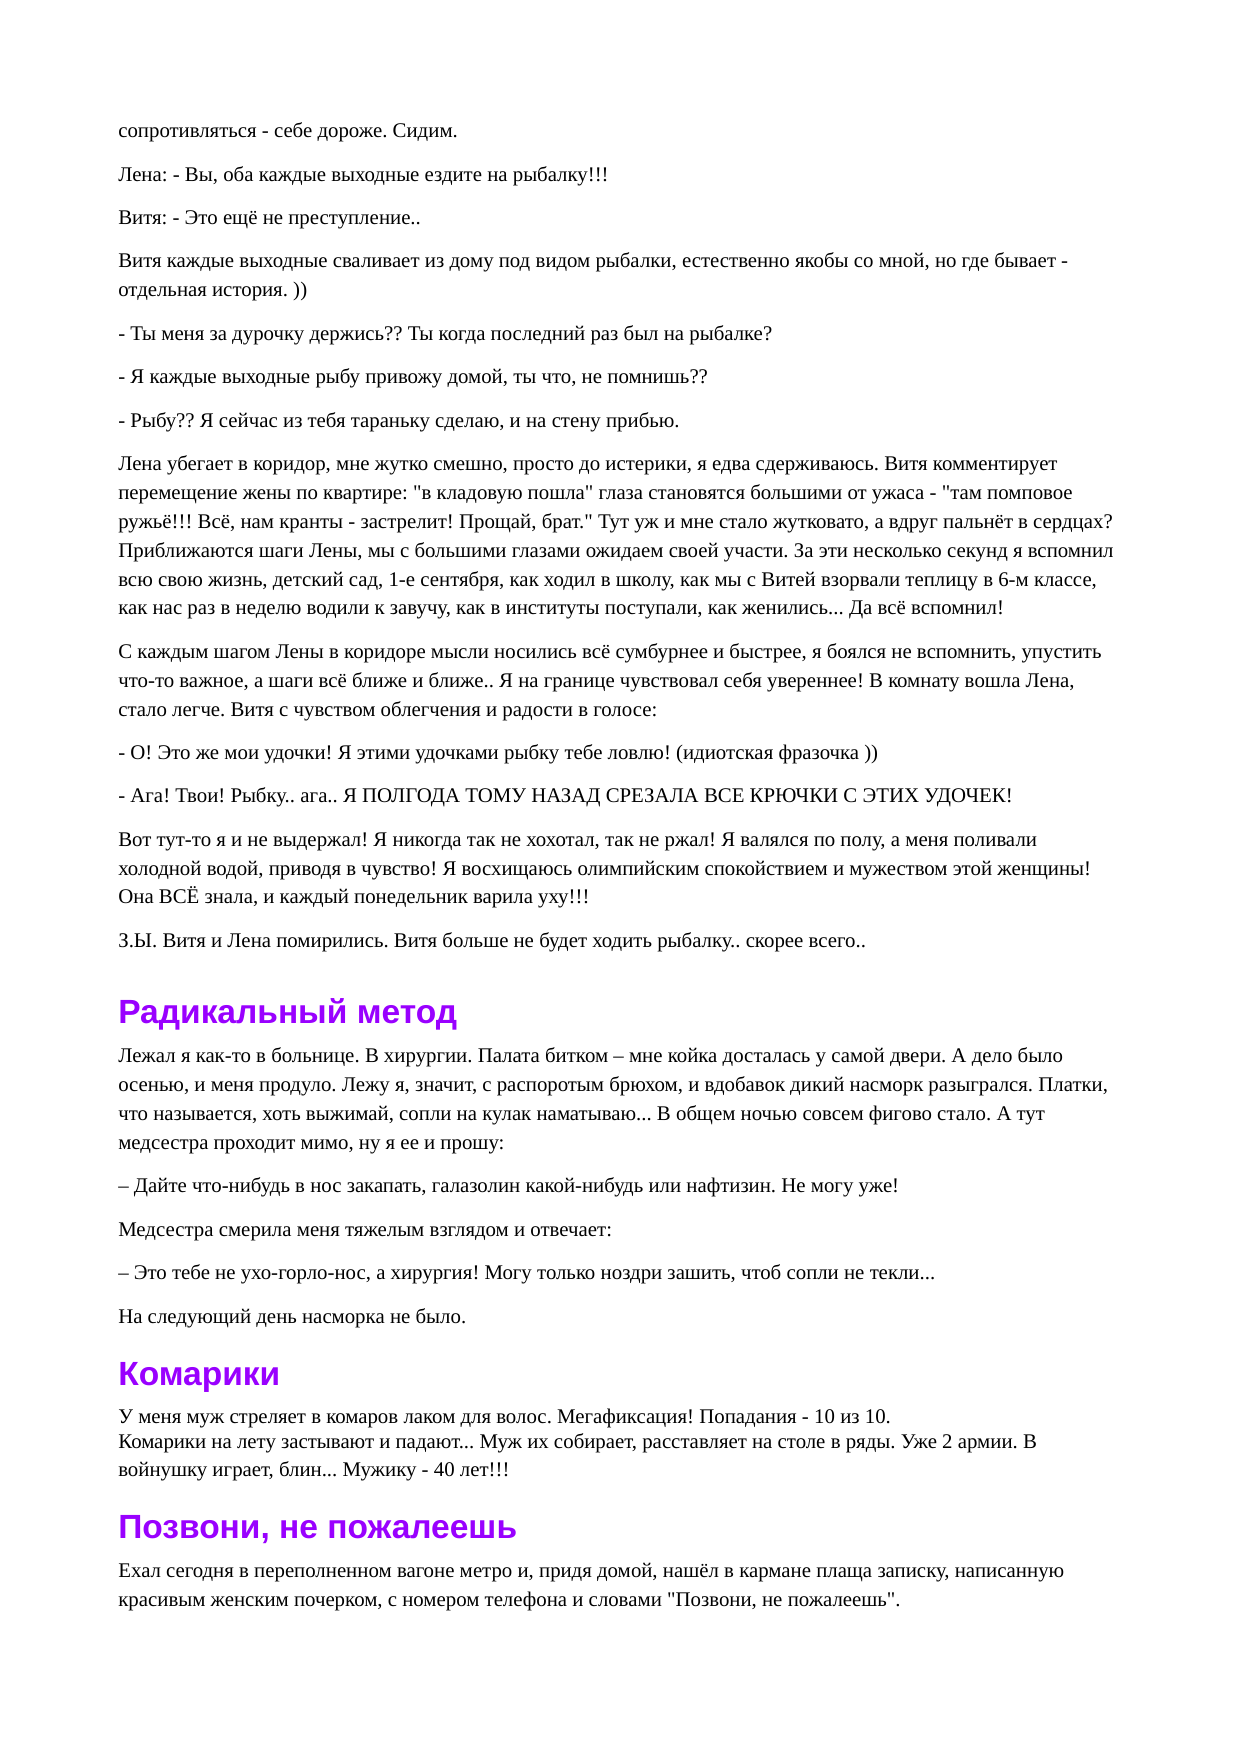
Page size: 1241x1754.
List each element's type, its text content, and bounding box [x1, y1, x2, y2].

text Вот тут-то я и не выдержал! Я никогда так не хохотал, так не ржал! Я валялся по полу, а меня поливали холодной водой, приводя в чувство! Я восхищаюсь олимпийским спокойствием и мужеством этой женщины! Она ВСЁ знала, и каждый понедельник варила уху!!! [118, 827, 1122, 908]
text – Это тебе не ухо-горло-нос, а хирургия! Могу только ноздри зашить, чтоб сопли не текли... [118, 1260, 1122, 1284]
text Медсестра смерила меня тяжелым взглядом и отвечает: [118, 1217, 1122, 1241]
text Витя каждые выходные сваливает из дому под видом рыбалки, естественно якобы со мной, но где бывает - отдельная история. )) [118, 248, 1122, 301]
subtitle Комарики [118, 1353, 1122, 1392]
text – Дайте что-нибудь в нос закапать, галазолин какой-нибудь или нафтизин. Не могу уже! [118, 1173, 1122, 1197]
text Лена: - Вы, оба каждые выходные ездите на рыбалку!!! [118, 162, 1122, 186]
text - Ты меня за дурочку держись?? Ты когда последний раз был на рыбалке? [118, 321, 1122, 345]
text сопротивляться - себе дороже. Сидим. [118, 118, 1122, 142]
text - Рыбу?? Я сейчас из тебя тараньку сделаю, и на стену прибью. [118, 408, 1122, 432]
text - О! Это же мои удочки! Я этими удочками рыбку тебе ловлю! (идиотская фразочка )) [118, 740, 1122, 764]
text - Я каждые выходные рыбу привожу домой, ты что, не помнишь?? [118, 364, 1122, 388]
text У меня муж стреляет в комаров лаком для волос. Мегафиксация! Попадания - 10 из 10. [118, 1404, 1122, 1428]
text Ехал сегодня в переполненном вагоне метро и, придя домой, нашёл в кармане плаща записку, написанную красивым женским почерком, с номером телефона и словами "Позвони, не пожалеешь". [118, 1558, 1122, 1611]
text С каждым шагом Лены в коридоре мысли носились всё сумбурнее и быстрее, я боялся не вспомнить, упустить что-то важное, а шаги всё ближе и ближе.. Я на границе чувствовал себя увереннее! В комнату вошла Лена, стало легче. Витя с чувством облегчения и радости в голосе: [118, 639, 1122, 721]
text З.Ы. Витя и Лена помирились. Витя больше не будет ходить рыбалку.. скорее всего.. [118, 928, 1122, 952]
text На следующий день насморка не было. [118, 1304, 1122, 1328]
text Комарики на лету застывают и падают... Муж их собирает, расставляет на столе в ряды. Уже 2 армии. В войнушку играет, блин... Мужику - 40 лет!!! [118, 1428, 1122, 1481]
text Витя: - Это ещё не преступление.. [118, 205, 1122, 229]
text Лена убегает в коридор, мне жутко смешно, просто до истерики, я едва сдерживаюсь. Витя комментирует перемещение жены по квартире: "в кладовую пошла" глаза становятся большими от ужаса - "там помповое ружьё!!! Всё, нам кранты - застрелит! Прощай, брат." Тут уж и мне стало жутковато, а вдруг пальнёт в сердцах? Приближаются шаги Лены, мы с большими глазами ожидаем своей участи. За эти несколько секунд я вспомнил всю свою жизнь, детский сад, 1-е сентября, как ходил в школу, как мы с Витей взорвали теплицу в 6-м классе, как нас раз в неделю водили к завучу, как в институты поступали, как женились... Да всё вспомнил! [118, 451, 1122, 619]
text Лежал я как-то в больнице. В хирургии. Палата битком – мне койка досталась у самой двери. А дело было осенью, и меня продуло. Лежу я, значит, с распоротым брюхом, и вдобавок дикий насморк разыгрался. Платки, что называется, хоть выжимай, сопли на кулак наматываю... В общем ночью совсем фигово стало. А тут медсестра проходит мимо, ну я ее и прошу: [118, 1043, 1122, 1154]
text - Ага! Твои! Рыбку.. ага.. Я ПОЛГОДА ТОМУ НАЗАД СРЕЗАЛА ВСЕ КРЮЧКИ С ЭТИХ УДОЧЕК! [118, 783, 1122, 807]
subtitle Радикальный метод [118, 992, 1122, 1031]
subtitle Позвони, не пожалеешь [118, 1507, 1122, 1546]
